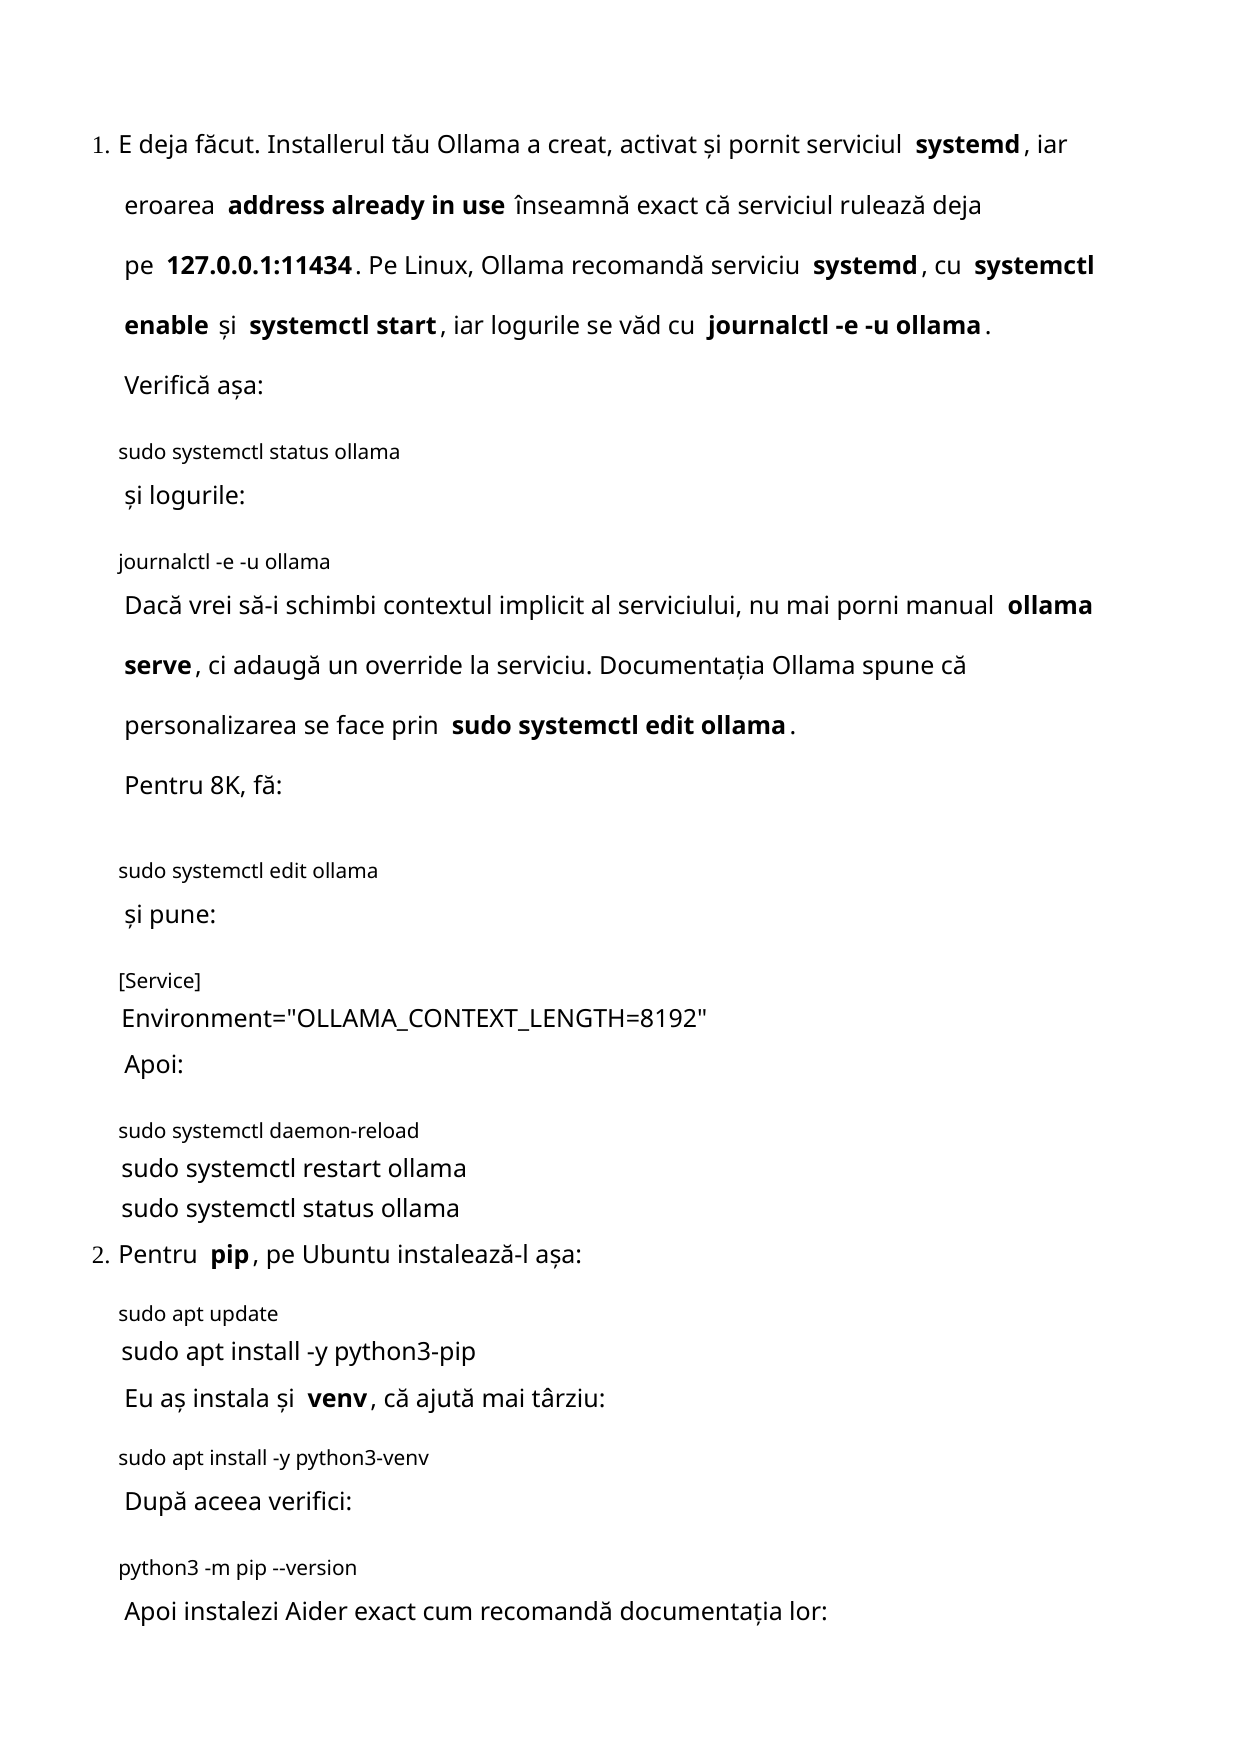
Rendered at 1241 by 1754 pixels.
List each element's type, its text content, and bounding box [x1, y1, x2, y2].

text python3 -m pip --version [118, 1551, 360, 1585]
text [335, 544, 1122, 578]
text Environment="OLLAMA_CONTEXT_LENGTH=8192" [119, 998, 710, 1037]
text sudo systemctl status ollama [118, 435, 404, 468]
text [405, 434, 1122, 468]
text După aceea verifici: [119, 1479, 1122, 1524]
text Apoi: [119, 1041, 1122, 1086]
text [433, 1440, 1122, 1475]
text sudo systemctl daemon-reload [118, 1114, 423, 1147]
text sudo systemctl restart ollama [119, 1148, 470, 1187]
text Verifică așa: [119, 362, 1122, 408]
text [424, 1113, 1122, 1147]
text Pentru 8K, fă: [119, 762, 1122, 808]
text [205, 963, 1122, 997]
text [464, 1187, 1122, 1227]
text [361, 1550, 1122, 1585]
text sudo apt install -y python3-pip [119, 1332, 479, 1371]
list E deja făcut. Installerul tău Ollama a creat, activat și pornit serviciul systemd, iar eroarea address already in use înseamnă exact că serviciul rulează deja pe 127.0.0.1:11434. Pe Linux, Ollama recomandă serviciu systemd, cu systemctl enable și systemctl start, iar logurile se văd cu journalctl -e -u ollama. [119, 122, 1122, 344]
list Pentru pip, pe Ubuntu instalează-l așa: [119, 1231, 1122, 1276]
text Dacă vrei să-i schimbi contextul implicit al serviciului, nu mai porni manual ollama serve, ci adaugă un override la serviciu. Documentația Ollama spune că personalizarea se face prin sudo systemctl edit ollama. [119, 582, 1122, 745]
text sudo systemctl edit ollama [118, 854, 381, 887]
text sudo systemctl status ollama [119, 1188, 463, 1227]
text sudo apt install -y python3-venv [118, 1441, 432, 1475]
text și pune: [119, 891, 1122, 936]
text [480, 1331, 1122, 1371]
text [711, 997, 1122, 1037]
text Eu aș instala și venv, că ajută mai târziu: [119, 1375, 1122, 1420]
text [471, 1147, 1122, 1187]
text și logurile: [119, 472, 1122, 518]
text [382, 853, 1122, 887]
text Apoi instalezi Aider exact cum recomandă documentația lor: [119, 1589, 1122, 1634]
text [Service] [118, 964, 204, 997]
text sudo apt update [118, 1298, 282, 1331]
text journalctl -e -u ollama [118, 545, 334, 578]
text [283, 1297, 1122, 1331]
